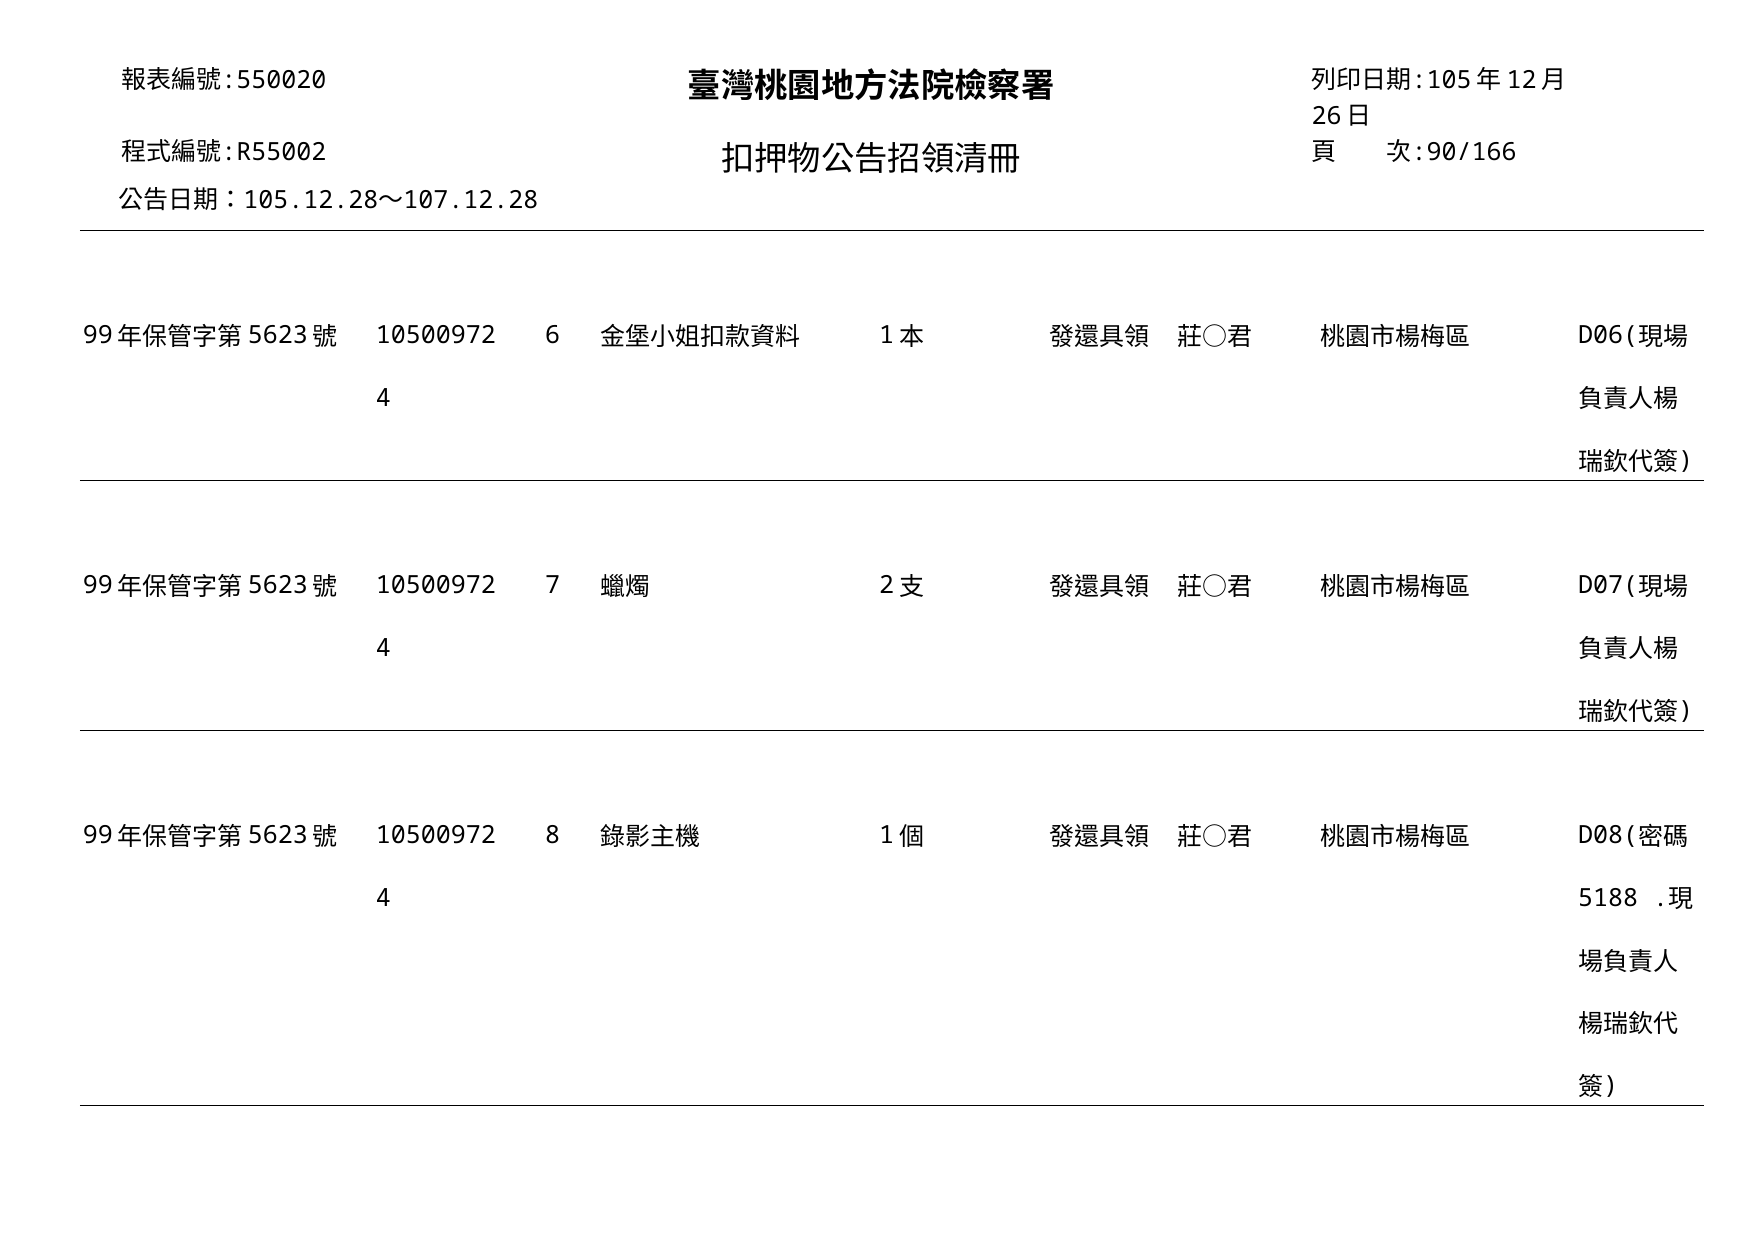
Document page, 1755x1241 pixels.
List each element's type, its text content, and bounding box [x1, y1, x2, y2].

table_cell 105009724 [373, 231, 507, 480]
table_cell 桃園市楊梅區 [1317, 231, 1575, 480]
table_cell [927, 481, 1046, 730]
table_cell 蠟燭 [597, 481, 807, 730]
table_cell D08(密碼 5188 .現場負責人楊瑞欽代簽) [1575, 731, 1704, 1105]
table_cell 105009724 [373, 731, 507, 1105]
table_cell 105009724 [373, 481, 507, 730]
table_cell [927, 731, 1046, 1105]
table_cell 發還具領 [1046, 481, 1175, 730]
table_cell 7 [507, 481, 597, 730]
table_cell 桃園市楊梅區 [1317, 481, 1575, 730]
table_cell D06(現場負責人楊瑞欽代簽) [1575, 231, 1704, 480]
table_cell 桃園市楊梅區 [1317, 731, 1575, 1105]
table_cell 錄影主機 [597, 731, 807, 1105]
table_cell 1個 [808, 731, 927, 1105]
table_cell 99年保管字第5623號 [80, 231, 373, 480]
table_cell 99年保管字第5623號 [80, 731, 373, 1105]
table_cell 莊○君 [1175, 231, 1317, 480]
table_cell 8 [507, 731, 597, 1105]
table_cell 金堡小姐扣款資料 [597, 231, 807, 480]
table_cell 發還具領 [1046, 731, 1175, 1105]
table_cell 1本 [808, 231, 927, 480]
table_cell [927, 231, 1046, 480]
table_cell 發還具領 [1046, 231, 1175, 480]
table_cell 莊○君 [1175, 731, 1317, 1105]
table_cell 莊○君 [1175, 481, 1317, 730]
table_cell D07(現場負責人楊瑞欽代簽) [1575, 481, 1704, 730]
table_cell 99年保管字第5623號 [80, 481, 373, 730]
table_cell 6 [507, 231, 597, 480]
table_cell 2支 [808, 481, 927, 730]
